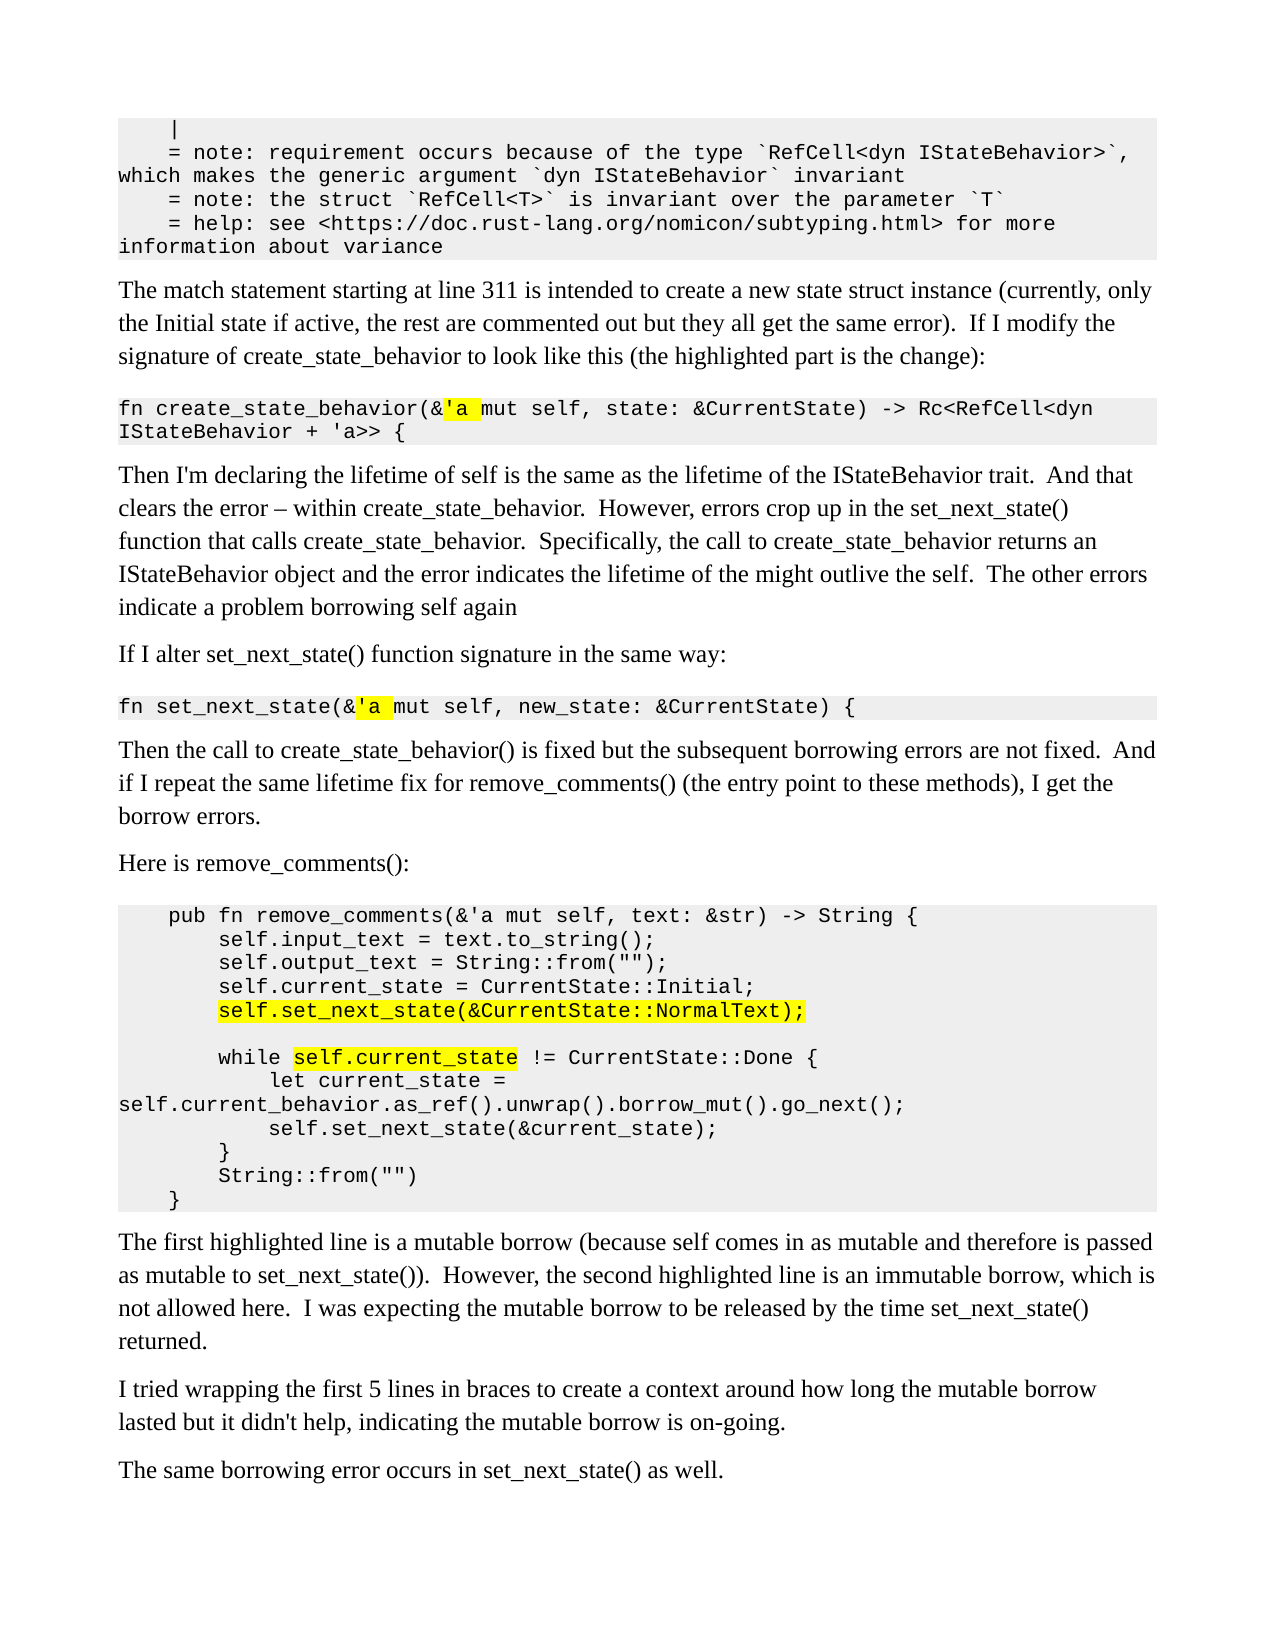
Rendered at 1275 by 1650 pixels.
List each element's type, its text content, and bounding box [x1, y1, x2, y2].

text The match statement starting at line 311 is intended to create a new state struct instance (currently, only the Initial state if active, the rest are commented out but they all get the same error). If I modify the signature of create_state_behavior to look like this (the highlighted part is the change): [118, 275, 1157, 370]
text while self.current_state != CurrentState::Done { [118, 1047, 1157, 1071]
text Then the call to create_state_behavior() is fixed but the subsequent borrowing errors are not fixed. And if I repeat the same lifetime fix for remove_comments() (the entry point to these methods), I get the borrow errors. [118, 735, 1157, 829]
text The first highlighted line is a mutable borrow (because self comes in as mutable and therefore is passed as mutable to set_next_state()). However, the second highlighted line is an immutable borrow, which is not allowed here. I was expecting the mutable borrow to be released by the time set_next_state() returned. [118, 1227, 1157, 1355]
text fn set_next_state(&'a mut self, new_state: &CurrentState) { [118, 696, 1157, 720]
text let current_state = self.current_behavior.as_ref().unwrap().borrow_mut().go_next(); [118, 1071, 1157, 1118]
text Then I'm declaring the lifetime of self is the same as the lifetime of the IStateBehavior trait. And that clears the error – within create_state_behavior. However, errors crop up in the set_next_state() function that calls create_state_behavior. Specifically, the call to create_state_behavior returns an IStateBehavior object and the error indicates the lifetime of the might outlive the self. The other errors indicate a problem borrowing self again [118, 460, 1157, 621]
text self.current_state = CurrentState::Initial; [118, 976, 1157, 999]
text self.set_next_state(&CurrentState::NormalText); [118, 999, 1157, 1023]
text The same borrowing error occurs in set_next_state() as well. [118, 1455, 1157, 1483]
text self.set_next_state(&current_state); [118, 1118, 1157, 1141]
text pub fn remove_comments(&'a mut self, text: &str) -> String { [118, 905, 1157, 929]
text } [118, 1141, 1157, 1165]
text | [118, 118, 1157, 142]
text If I alter set_next_state() function signature in the same way: [118, 639, 1157, 668]
text = help: see <https://doc.rust-lang.org/nomicon/subtyping.html> for more information about variance [118, 213, 1157, 260]
text fn create_state_behavior(&'a mut self, state: &CurrentState) -> Rc<RefCell<dyn IStateBehavior + 'a>> { [118, 398, 1157, 445]
text } [118, 1189, 1157, 1212]
text = note: requirement occurs because of the type `RefCell<dyn IStateBehavior>`, which makes the generic argument `dyn IStateBehavior` invariant [118, 142, 1157, 189]
text Here is remove_comments(): [118, 848, 1157, 877]
text self.input_text = text.to_string(); [118, 929, 1157, 952]
text I tried wrapping the first 5 lines in braces to create a context around how long the mutable borrow lasted but it didn't help, indicating the mutable borrow is on-going. [118, 1374, 1157, 1436]
text = note: the struct `RefCell<T>` is invariant over the parameter `T` [118, 189, 1157, 213]
text String::from("") [118, 1165, 1157, 1189]
text self.output_text = String::from(""); [118, 952, 1157, 976]
